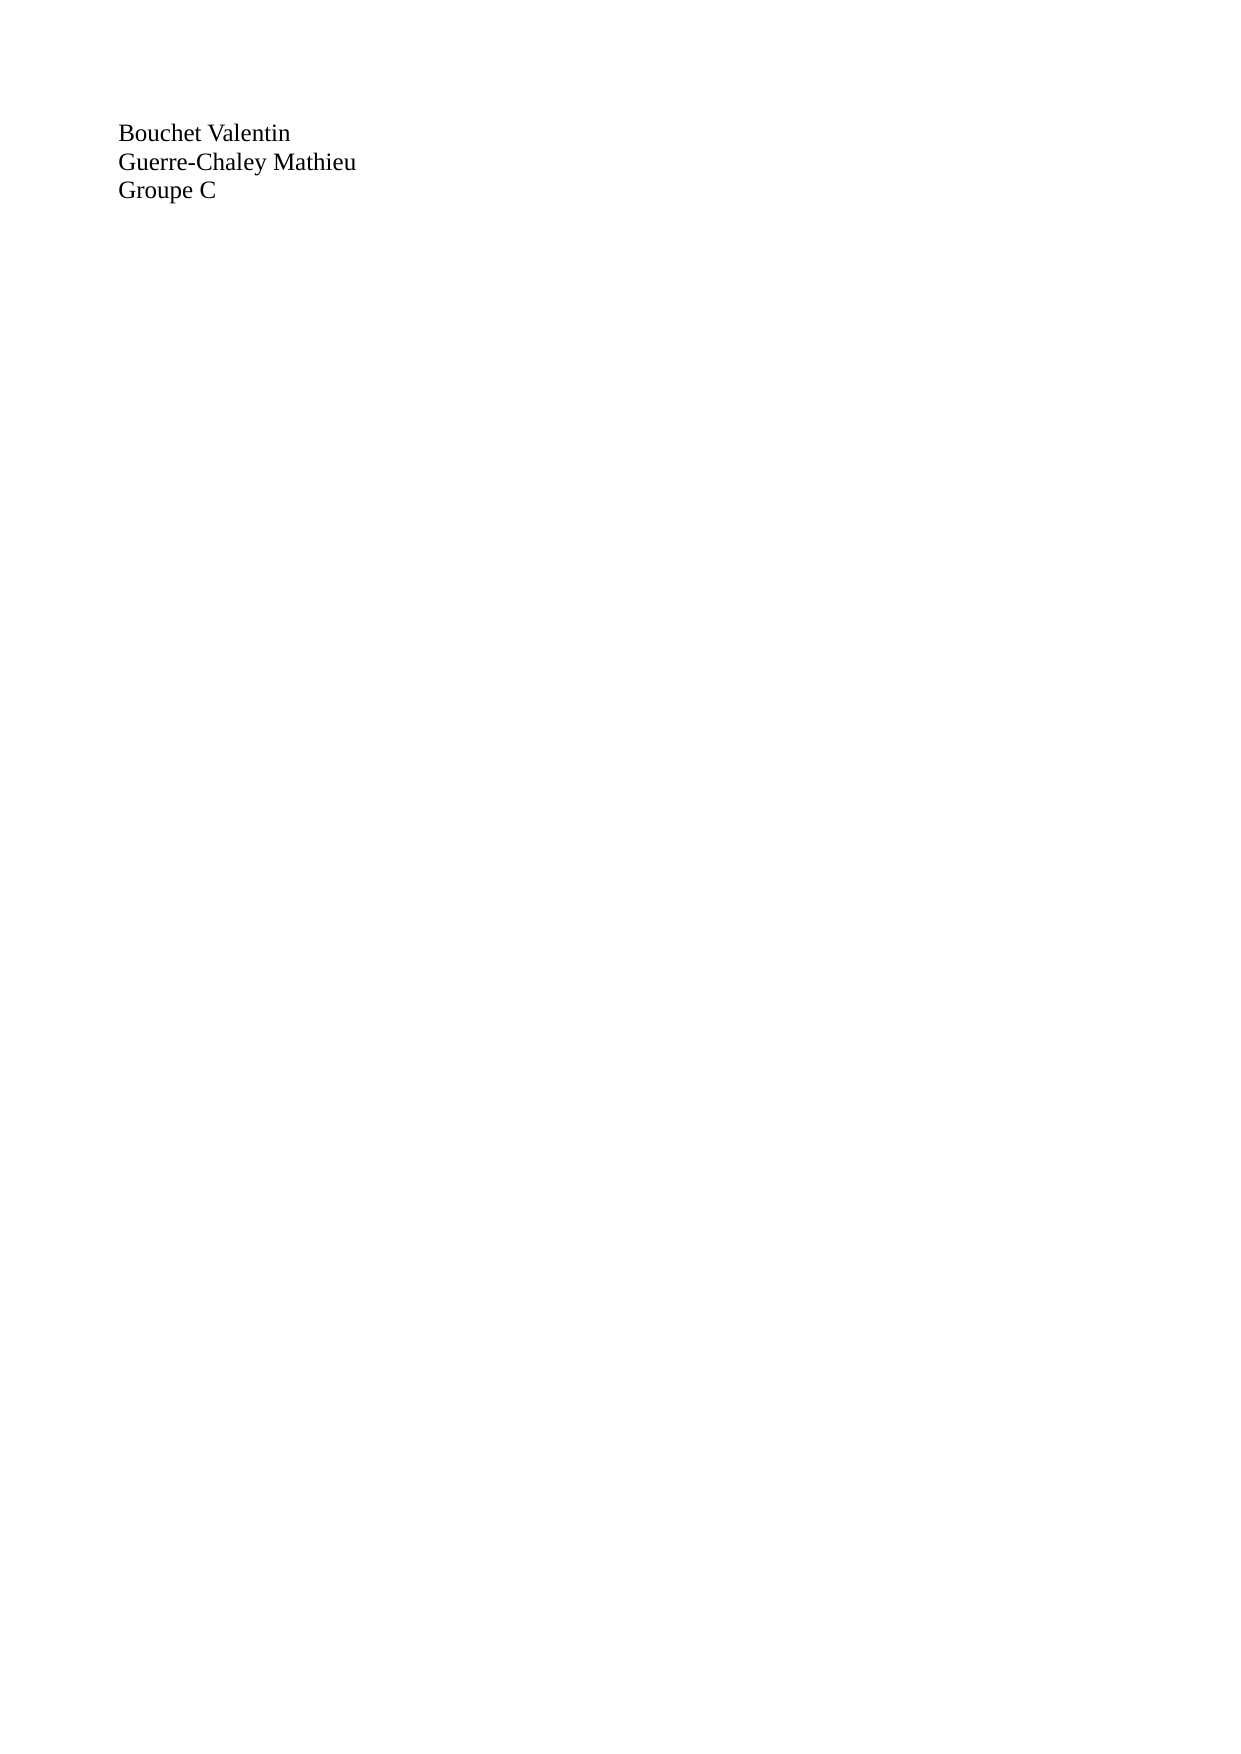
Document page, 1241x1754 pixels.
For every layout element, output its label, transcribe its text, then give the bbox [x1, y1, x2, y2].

text Guerre-Chaley Mathieu [118, 147, 1122, 176]
text Bouchet Valentin [118, 118, 1122, 147]
text Groupe C [118, 176, 1122, 204]
